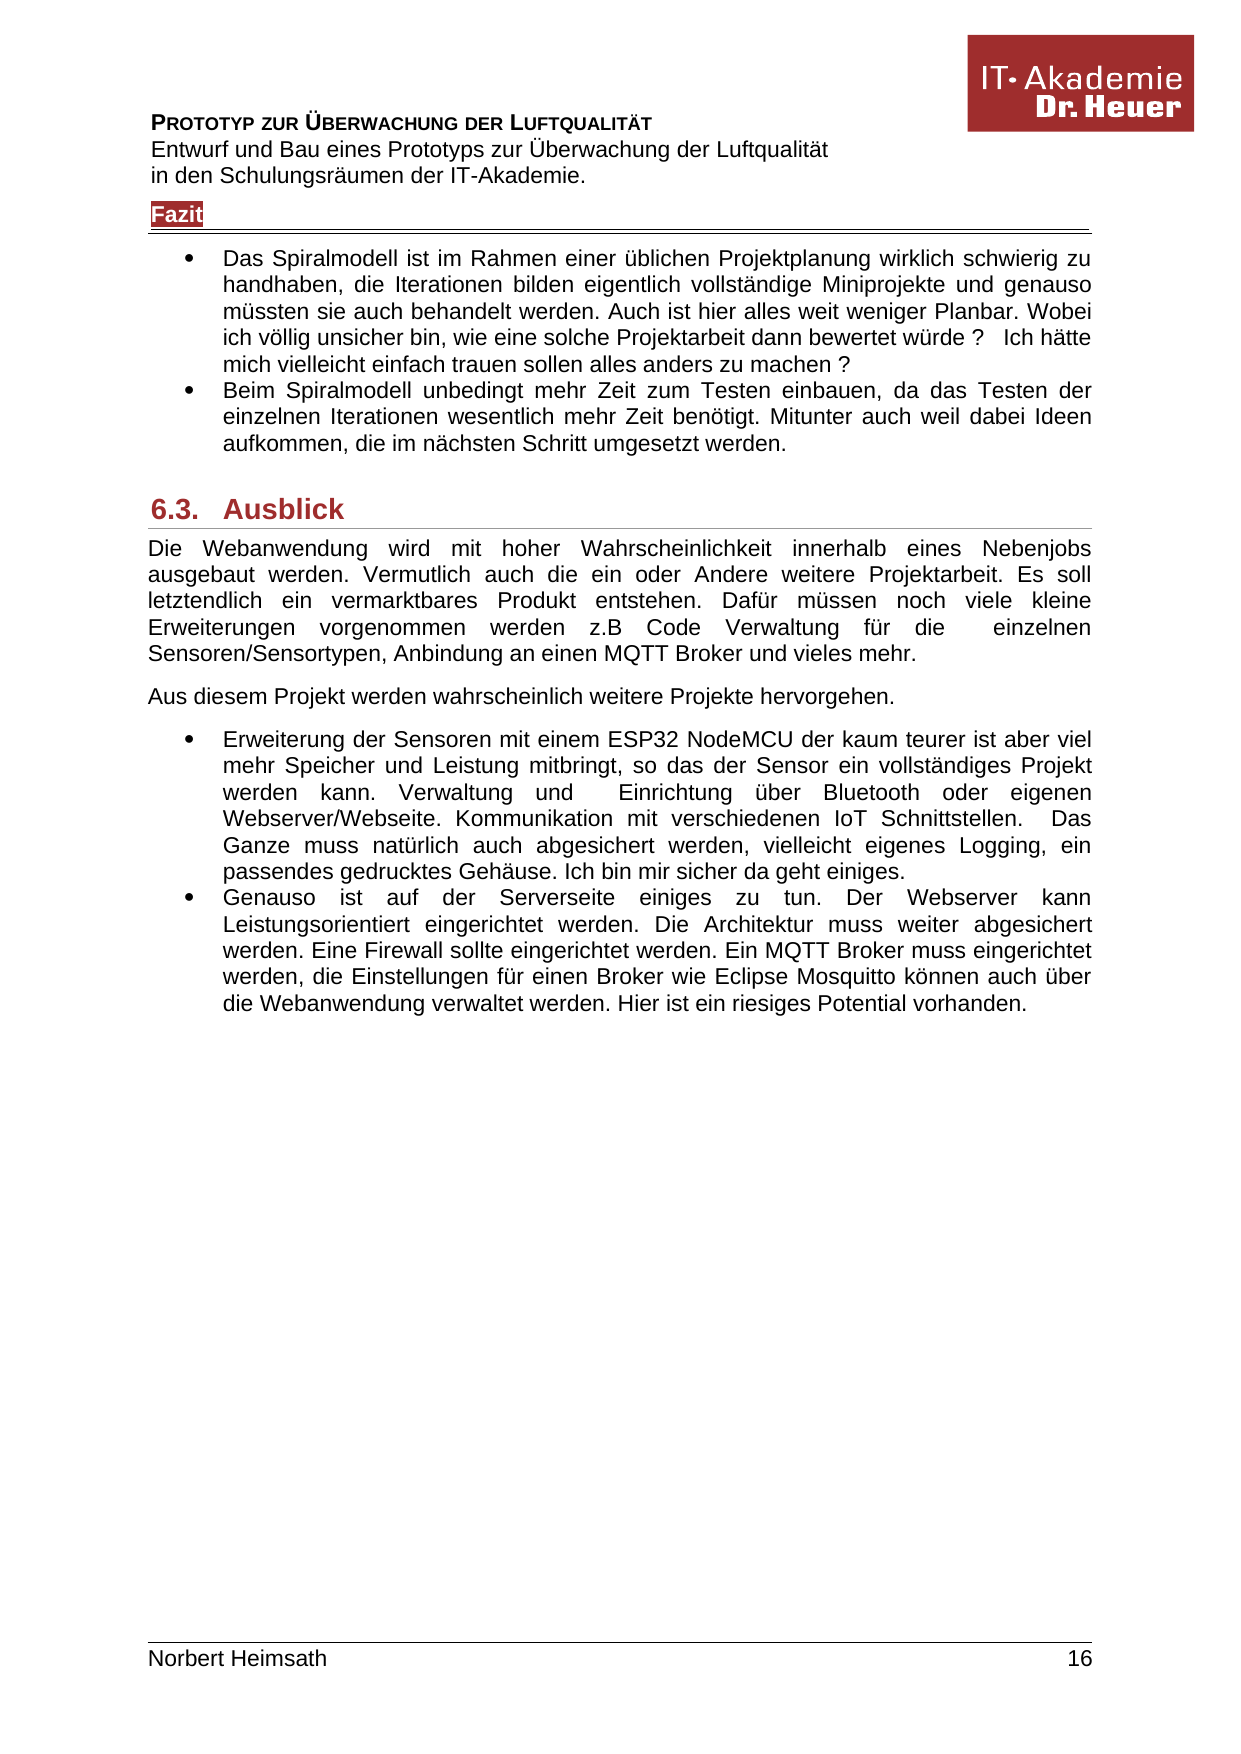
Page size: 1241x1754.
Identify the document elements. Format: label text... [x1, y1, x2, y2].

list Das Spiralmodell ist im Rahmen einer üblichen Projektplanung wirklich schwierig zu handhaben, die Iterationen bilden eigentlich vollständige Miniprojekte und genauso müssten sie auch behandelt werden. Auch ist hier alles weit weniger Planbar. Wobei ich völlig unsicher bin, wie eine solche Projektarbeit dann bewertet würde ? Ich hätte mich vielleicht einfach trauen sollen alles anders zu machen ? [185, 245, 1092, 377]
list Erweiterung der Sensoren mit einem ESP32 NodeMCU der kaum teurer ist aber viel mehr Speicher und Leistung mitbringt, so das der Sensor ein vollständiges Projekt werden kann. Verwaltung und Einrichtung über Bluetooth oder eigenen Webserver/Webseite. Kommunikation mit verschiedenen IoT Schnittstellen. Das Ganze muss natürlich auch abgesichert werden, vielleicht eigenes Logging, ein passendes gedrucktes Gehäuse. Ich bin mir sicher da geht einiges. [185, 726, 1092, 884]
text Aus diesem Projekt werden wahrscheinlich weitere Projekte hervorgehen. [148, 683, 1092, 709]
list Genauso ist auf der Serverseite einiges zu tun. Der Webserver kann Leistungsorientiert eingerichtet werden. Die Architektur muss weiter abgesichert werden. Eine Firewall sollte eingerichtet werden. Ein MQTT Broker muss eingerichtet werden, die Einstellungen für einen Broker wie Eclipse Mosquitto können auch über die Webanwendung verwaltet werden. Hier ist ein riesiges Potential vorhanden. [185, 884, 1092, 1016]
text Die Webanwendung wird mit hoher Wahrscheinlichkeit innerhalb eines Nebenjobs ausgebaut werden. Vermutlich auch die ein oder Andere weitere Projektarbeit. Es soll letztendlich ein vermarktbares Produkt entstehen. Dafür müssen noch viele kleine Erweiterungen vorgenommen werden z.B Code Verwaltung für die einzelnen Sensoren/Sensortypen, Anbindung an einen MQTT Broker und vieles mehr. [148, 535, 1092, 666]
subtitle Ausblick [148, 489, 1092, 528]
list Beim Spiralmodell unbedingt mehr Zeit zum Testen einbauen, da das Testen der einzelnen Iterationen wesentlich mehr Zeit benötigt. Mitunter auch weil dabei Ideen aufkommen, die im nächsten Schritt umgesetzt werden. [185, 377, 1092, 456]
